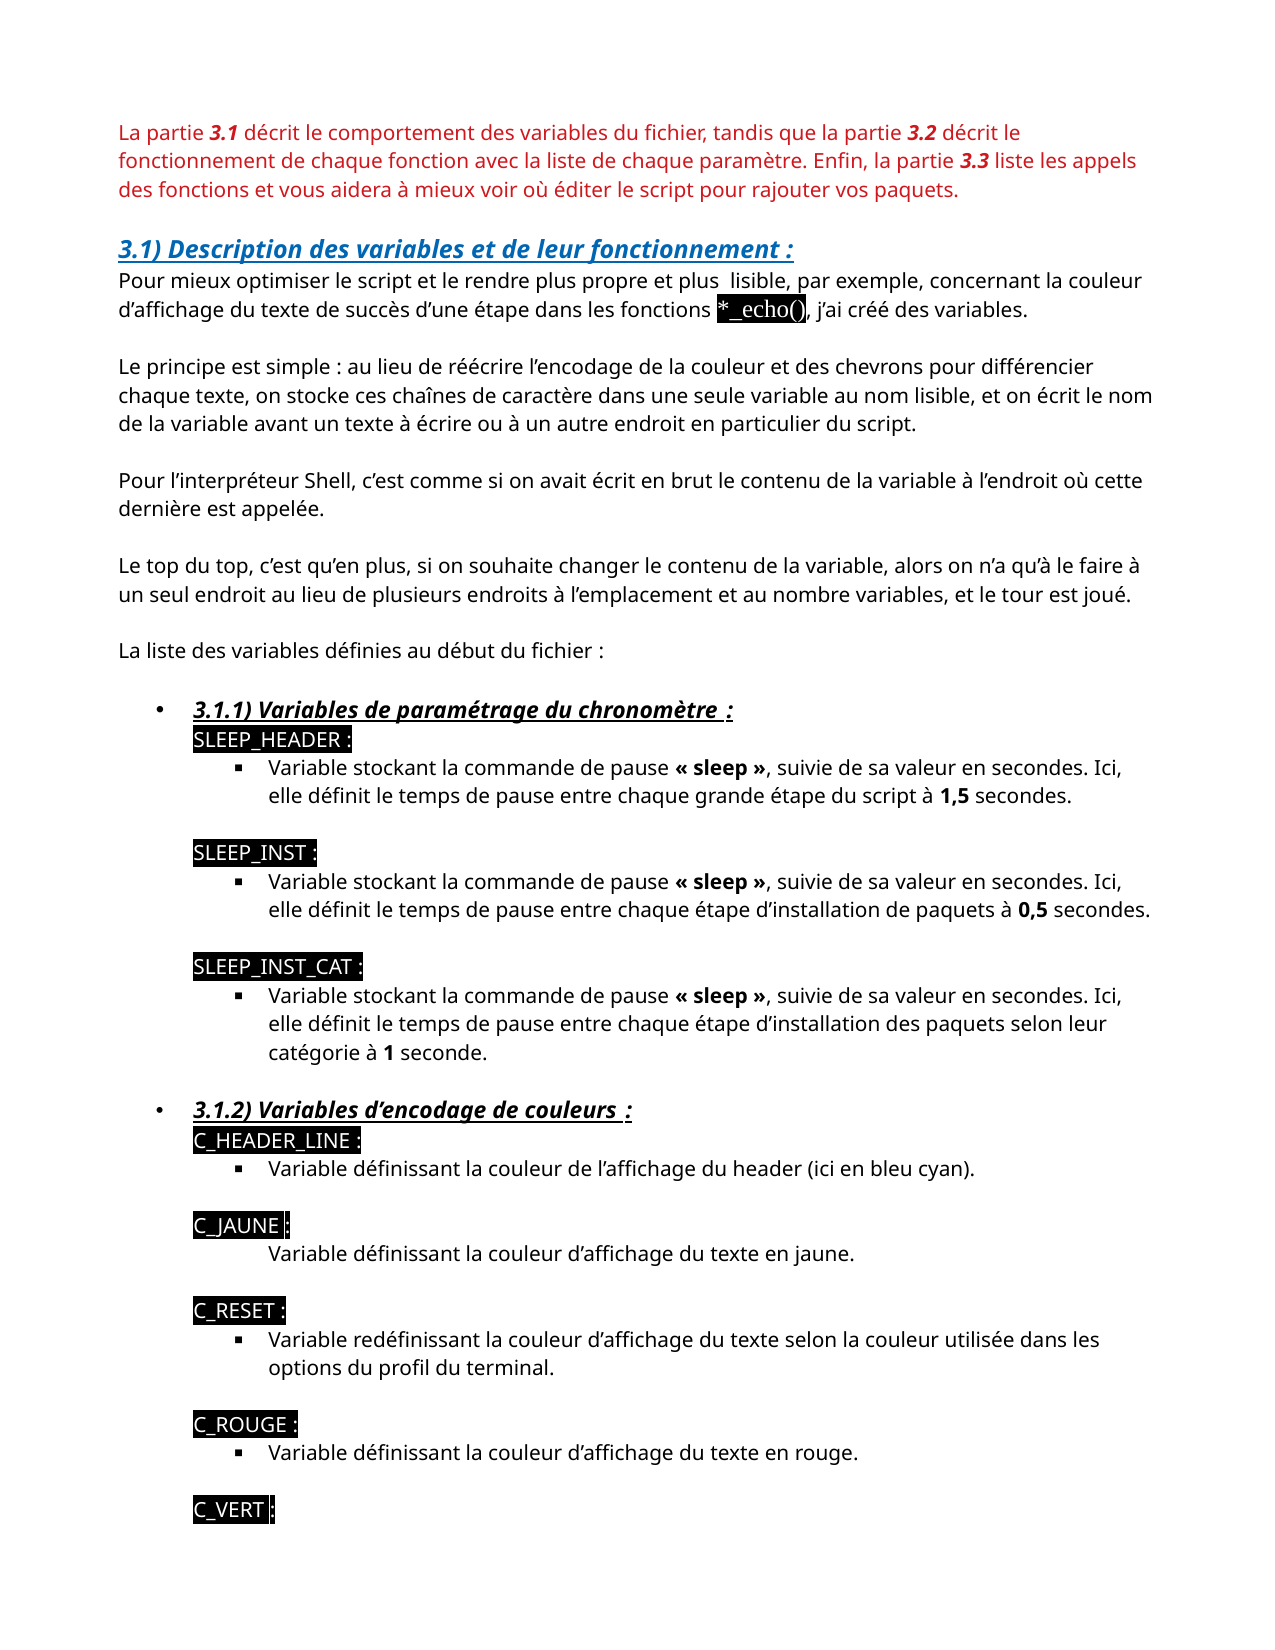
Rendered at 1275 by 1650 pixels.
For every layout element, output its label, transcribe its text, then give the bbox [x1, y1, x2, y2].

list Variable définissant la couleur d’affichage du texte en jaune. [231, 1239, 1157, 1268]
text 3.1) Description des variables et de leur fonctionnement : [118, 232, 1157, 266]
text Pour mieux optimiser le script et le rendre plus propre et plus lisible, par exemple, concernant la couleur d’affichage du texte de succès d’une étape dans les fonctions *_echo(), j’ai créé des variables. [118, 266, 1157, 324]
list SLEEP_INST : [156, 838, 1157, 867]
list C_JAUNE : [156, 1211, 1157, 1239]
list Variable définissant la couleur d’affichage du texte en rouge. [231, 1438, 1157, 1467]
text Pour l’interpréteur Shell, c’est comme si on avait écrit en brut le contenu de la variable à l’endroit où cette dernière est appelée. [118, 466, 1157, 523]
text La liste des variables définies au début du fichier : [118, 637, 1157, 665]
text La partie 3.1 décrit le comportement des variables du fichier, tandis que la partie 3.2 décrit le fonctionnement de chaque fonction avec la liste de chaque paramètre. Enfin, la partie 3.3 liste les appels des fonctions et vous aidera à mieux voir où éditer le script pour rajouter vos paquets. [118, 118, 1157, 203]
list SLEEP_INST_CAT : [156, 952, 1157, 981]
list 3.1.1) Variables de paramétrage du chronomètre : [156, 693, 1157, 725]
list C_ROUGE : [156, 1410, 1157, 1438]
list C_RESET : [156, 1296, 1157, 1325]
text Le principe est simple : au lieu de réécrire l’encodage de la couleur et des chevrons pour différencier chaque texte, on stocke ces chaînes de caractère dans une seule variable au nom lisible, et on écrit le nom de la variable avant un texte à écrire ou à un autre endroit en particulier du script. [118, 352, 1157, 438]
list SLEEP_HEADER : [156, 725, 1157, 753]
list Variable stockant la commande de pause « sleep », suivie de sa valeur en secondes. Ici, elle définit le temps de pause entre chaque grande étape du script à 1,5 secondes. [231, 753, 1157, 810]
text Le top du top, c’est qu’en plus, si on souhaite changer le contenu de la variable, alors on n’a qu’à le faire à un seul endroit au lieu de plusieurs endroits à l’emplacement et au nombre variables, et le tour est joué. [118, 551, 1157, 608]
list Variable redéfinissant la couleur d’affichage du texte selon la couleur utilisée dans les options du profil du terminal. [231, 1325, 1157, 1382]
list 3.1.2) Variables d’encodage de couleurs : [156, 1094, 1157, 1126]
list Variable stockant la commande de pause « sleep », suivie de sa valeur en secondes. Ici, elle définit le temps de pause entre chaque étape d’installation des paquets selon leur catégorie à 1 seconde. [231, 981, 1157, 1066]
list Variable définissant la couleur de l’affichage du header (ici en bleu cyan). [231, 1154, 1157, 1183]
list Variable stockant la commande de pause « sleep », suivie de sa valeur en secondes. Ici, elle définit le temps de pause entre chaque étape d’installation de paquets à 0,5 secondes. [231, 867, 1157, 924]
list C_VERT : [156, 1495, 1157, 1524]
list C_HEADER_LINE : [156, 1126, 1157, 1154]
